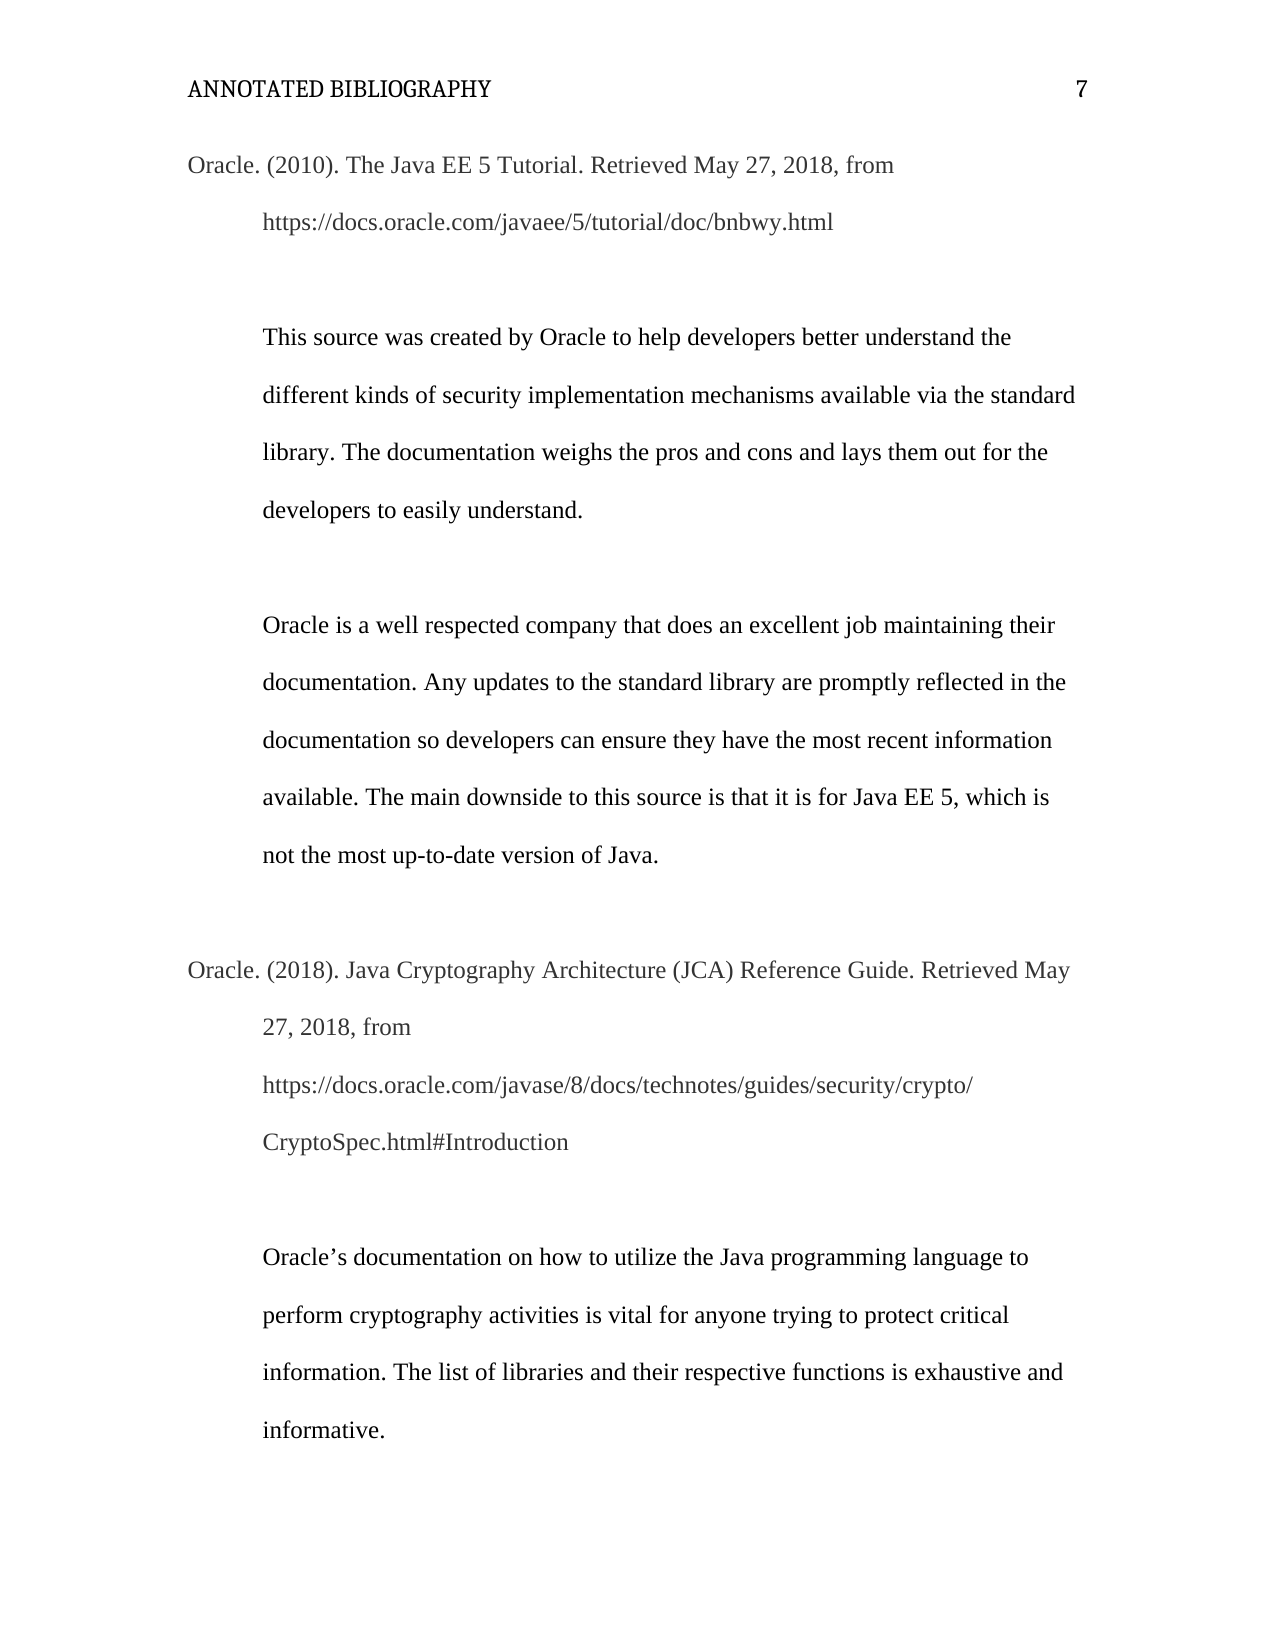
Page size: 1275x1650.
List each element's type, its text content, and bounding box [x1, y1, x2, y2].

text Oracle is a well respected company that does an excellent job maintaining their documentation. Any updates to the standard library are promptly reflected in the documentation so developers can ensure they have the most recent information available. The main downside to this source is that it is for Java EE 5, which is not the most up-to-date version of Java. [187, 610, 1087, 869]
text Oracle’s documentation on how to utilize the Java programming language to perform cryptography activities is vital for anyone trying to protect critical information. The list of libraries and their respective functions is exhaustive and informative. [187, 1242, 1087, 1444]
text Oracle. (2018). Java Cryptography Architecture (JCA) Reference Guide. Retrieved May 27, 2018, from https://docs.oracle.com/javase/8/docs/technotes/guides/security/crypto/CryptoSpec.html#Introduction [187, 955, 1087, 1156]
text Oracle. (2010). The Java EE 5 Tutorial. Retrieved May 27, 2018, from https://docs.oracle.com/javaee/5/tutorial/doc/bnbwy.html [187, 150, 1087, 236]
text This source was created by Oracle to help developers better understand the different kinds of security implementation mechanisms available via the standard library. The documentation weighs the pros and cons and lays them out for the developers to easily understand. [187, 322, 1087, 524]
